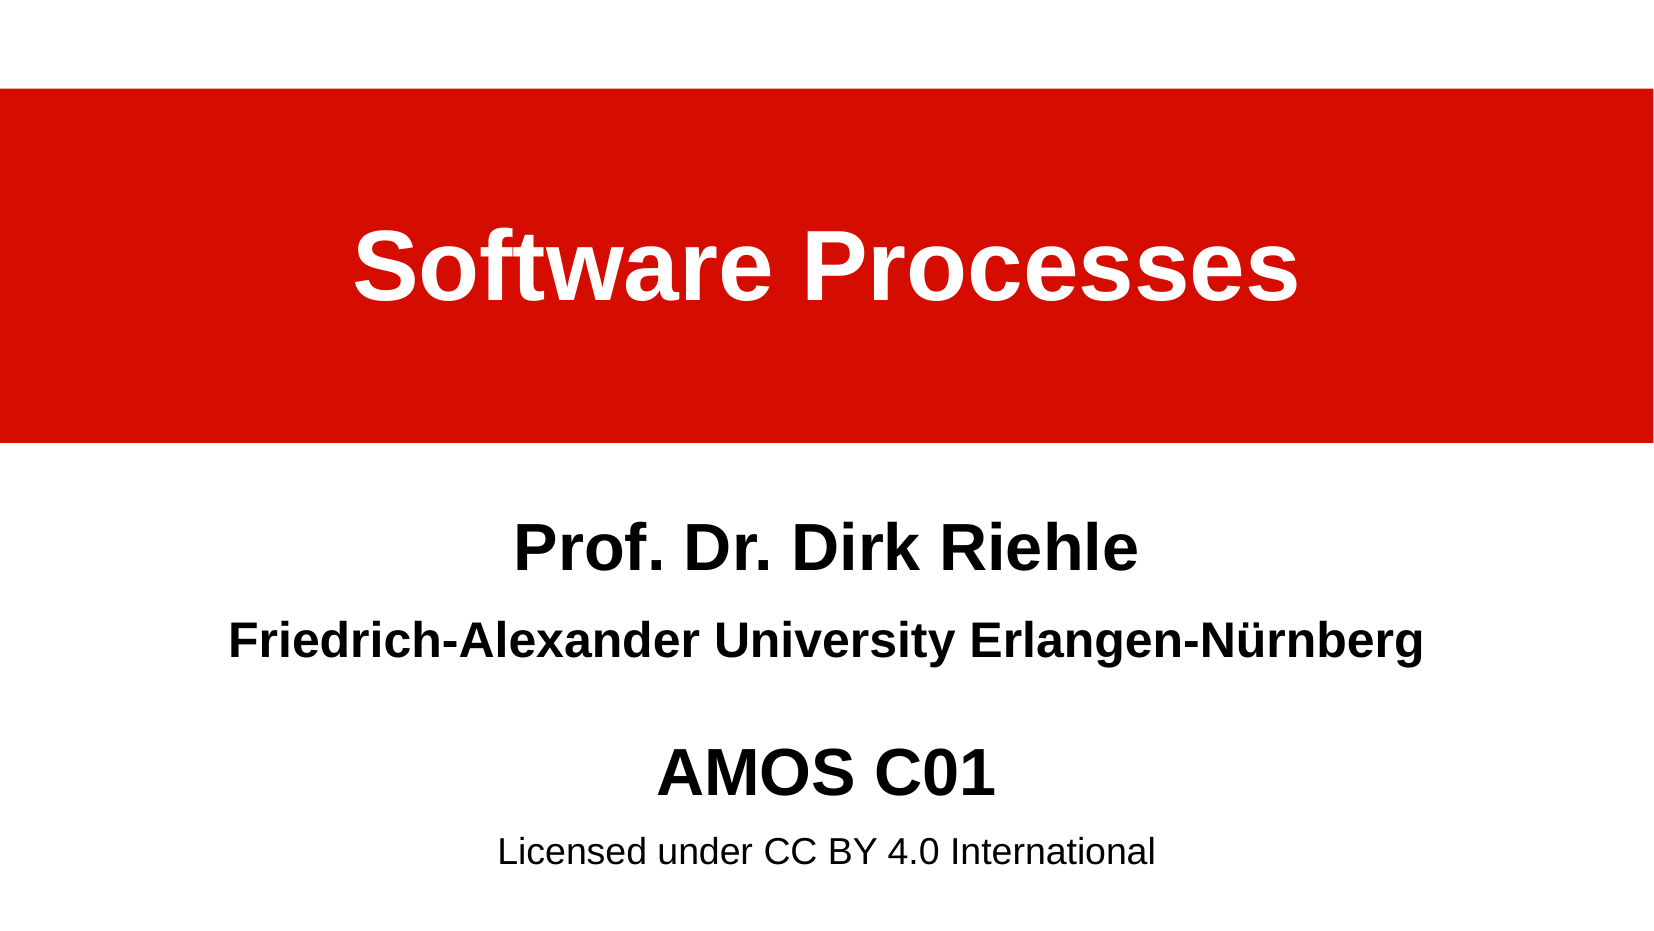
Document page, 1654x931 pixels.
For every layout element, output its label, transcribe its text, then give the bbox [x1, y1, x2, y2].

subtitle Prof. Dr. Dirk Riehle Friedrich-Alexander University Erlangen-Nürnberg AMOS C01 Licensed under CC BY 4.0 International [29, 472, 1625, 886]
title Software Processes [0, 88, 1654, 443]
